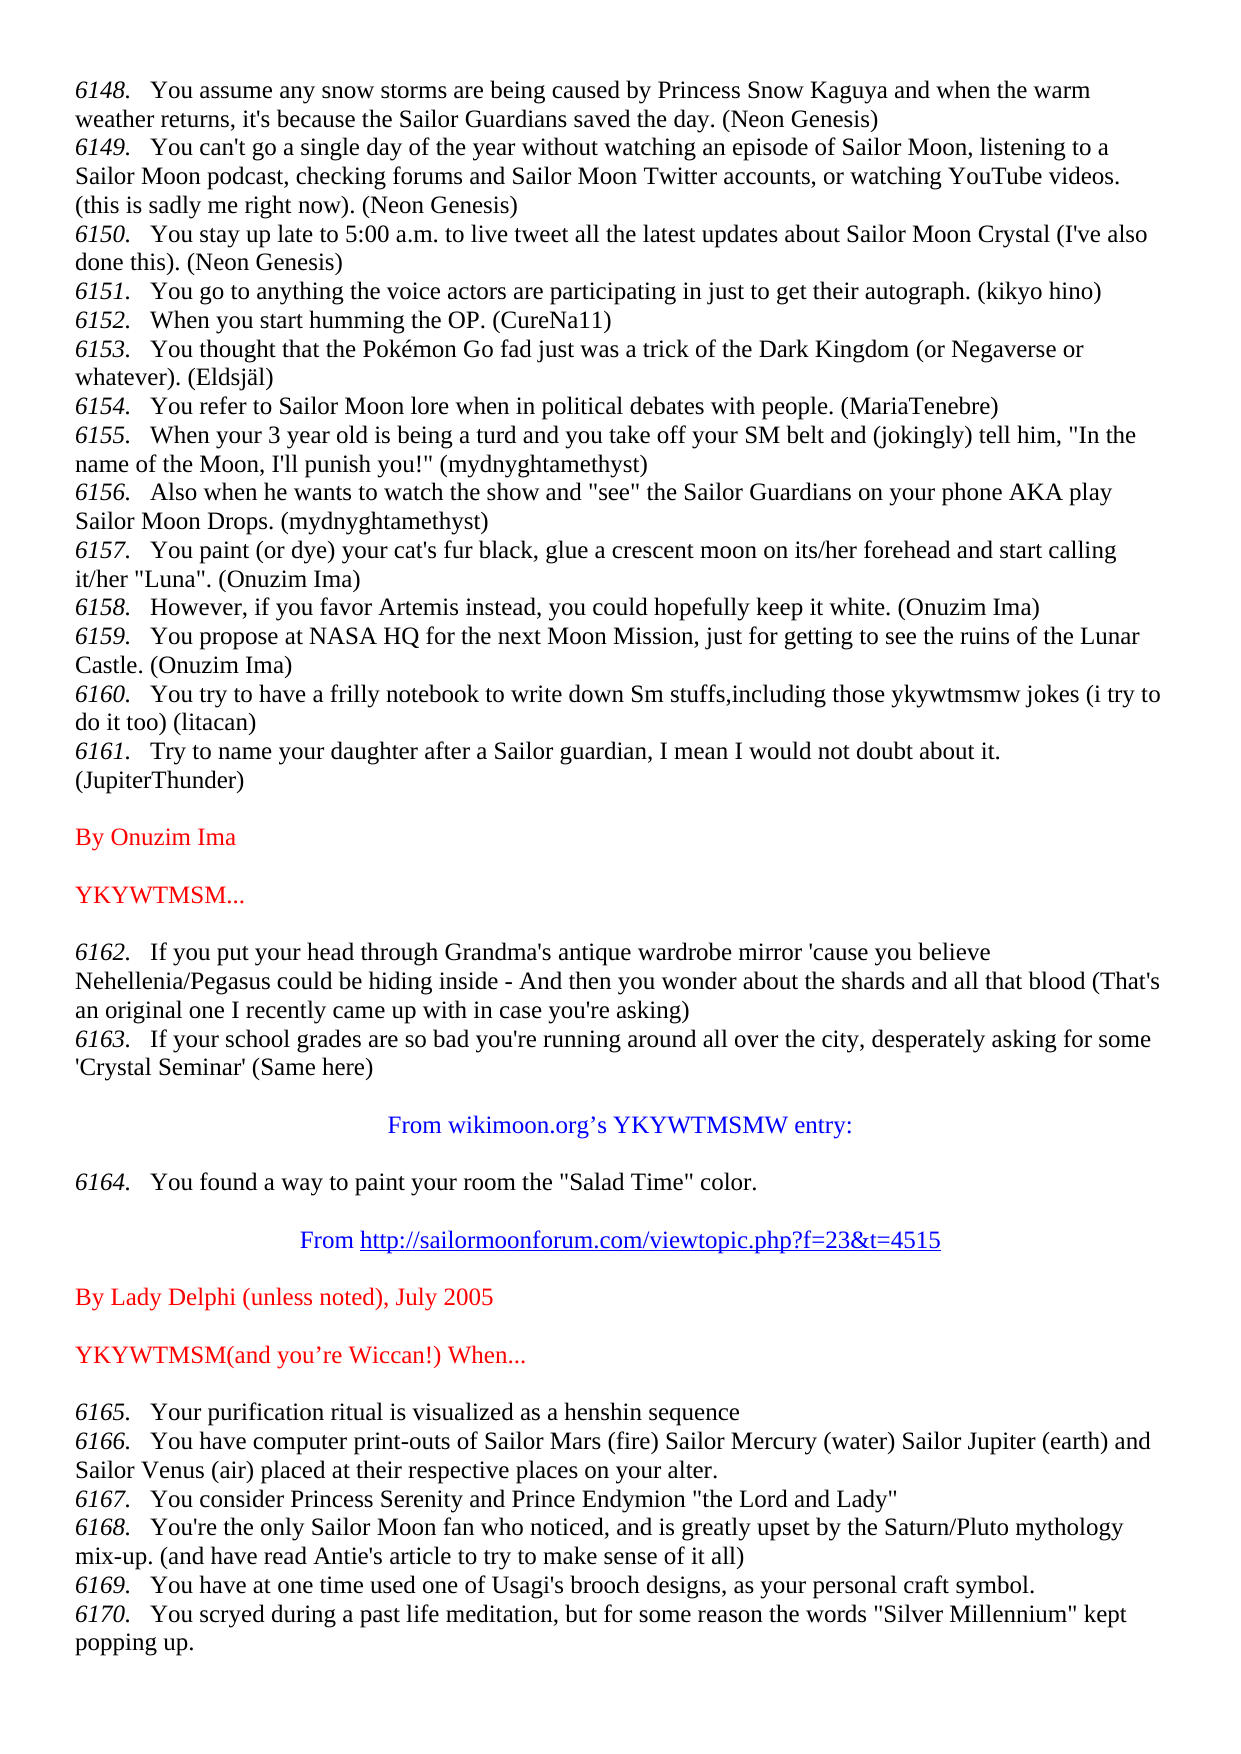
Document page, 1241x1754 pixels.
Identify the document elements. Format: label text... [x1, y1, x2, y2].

list You stay up late to 5:00 a.m. to live tweet all the latest updates about Sailor Moon Crystal (I've also done this). (Neon Genesis) [75, 219, 1165, 276]
list However, if you favor Artemis instead, you could hopefully keep it white. (Onuzim Ima) [75, 592, 1165, 621]
list You try to have a frilly notebook to write down Sm stuffs,including those ykywtmsmw jokes (i try to do it too) (litacan) [75, 679, 1165, 736]
list Your purification ritual is visualized as a henshin sequence [75, 1397, 1165, 1426]
text YKYWTMSM... [75, 880, 1165, 909]
list You paint (or dye) your cat's fur black, glue a crescent moon on its/her forehead and start calling it/her "Luna". (Onuzim Ima) [75, 535, 1165, 592]
list Try to name your daughter after a Sailor guardian, I mean I would not doubt about it. (JupiterThunder) [75, 736, 1165, 794]
list You have computer print-outs of Sailor Mars (fire) Sailor Mercury (water) Sailor Jupiter (earth) and Sailor Venus (air) placed at their respective places on your alter. [75, 1426, 1165, 1484]
list You're the only Sailor Moon fan who noticed, and is greatly upset by the Saturn/Pluto mythology mix-up. (and have read Antie's article to try to make sense of it all) [75, 1512, 1165, 1570]
text From http://sailormoonforum.com/viewtopic.php?f=23&t=4515 [75, 1225, 1165, 1254]
list You found a way to paint your room the "Salad Time" color. [75, 1167, 1165, 1196]
list When you start humming the OP. (CureNa11) [75, 305, 1165, 334]
text By Onuzim Ima [75, 822, 1165, 851]
text By Lady Delphi (unless noted), July 2005 [75, 1282, 1165, 1311]
list You have at one time used one of Usagi's brooch designs, as your personal craft symbol. [75, 1570, 1165, 1599]
list If you put your head through Grandma's antique wardrobe mirror 'cause you believe Nehellenia/Pegasus could be hiding inside - And then you wonder about the shards and all that blood (That's an original one I recently came up with in case you're asking) [75, 937, 1165, 1024]
list When your 3 year old is being a turd and you take off your SM belt and (jokingly) tell him, "In the name of the Moon, I'll punish you!" (mydnyghtamethyst) [75, 420, 1165, 477]
list You propose at NASA HQ for the next Moon Mission, just for getting to see the ruins of the Lunar Castle. (Onuzim Ima) [75, 621, 1165, 679]
list You go to anything the voice actors are participating in just to get their autograph. (kikyo hino) [75, 276, 1165, 305]
list You consider Princess Serenity and Prince Endymion "the Lord and Lady" [75, 1484, 1165, 1512]
list You can't go a single day of the year without watching an episode of Sailor Moon, listening to a Sailor Moon podcast, checking forums and Sailor Moon Twitter accounts, or watching YouTube videos. (this is sadly me right now). (Neon Genesis) [75, 132, 1165, 219]
list Also when he wants to watch the show and "see" the Sailor Guardians on your phone AKA play Sailor Moon Drops. (mydnyghtamethyst) [75, 477, 1165, 535]
list You scryed during a past life meditation, but for some reason the words "Silver Millennium" kept popping up. [75, 1599, 1165, 1656]
text From wikimoon.org’s YKYWTMSMW entry: [75, 1110, 1165, 1139]
list You refer to Sailor Moon lore when in political debates with people. (MariaTenebre) [75, 391, 1165, 420]
list You assume any snow storms are being caused by Princess Snow Kaguya and when the warm weather returns, it's because the Sailor Guardians saved the day. (Neon Genesis) [75, 75, 1165, 132]
text YKYWTMSM(and you’re Wiccan!) When... [75, 1340, 1165, 1369]
list If your school grades are so bad you're running around all over the city, desperately asking for some 'Crystal Seminar' (Same here) [75, 1024, 1165, 1081]
list You thought that the Pokémon Go fad just was a trick of the Dark Kingdom (or Negaverse or whatever). (Eldsjäl) [75, 334, 1165, 391]
